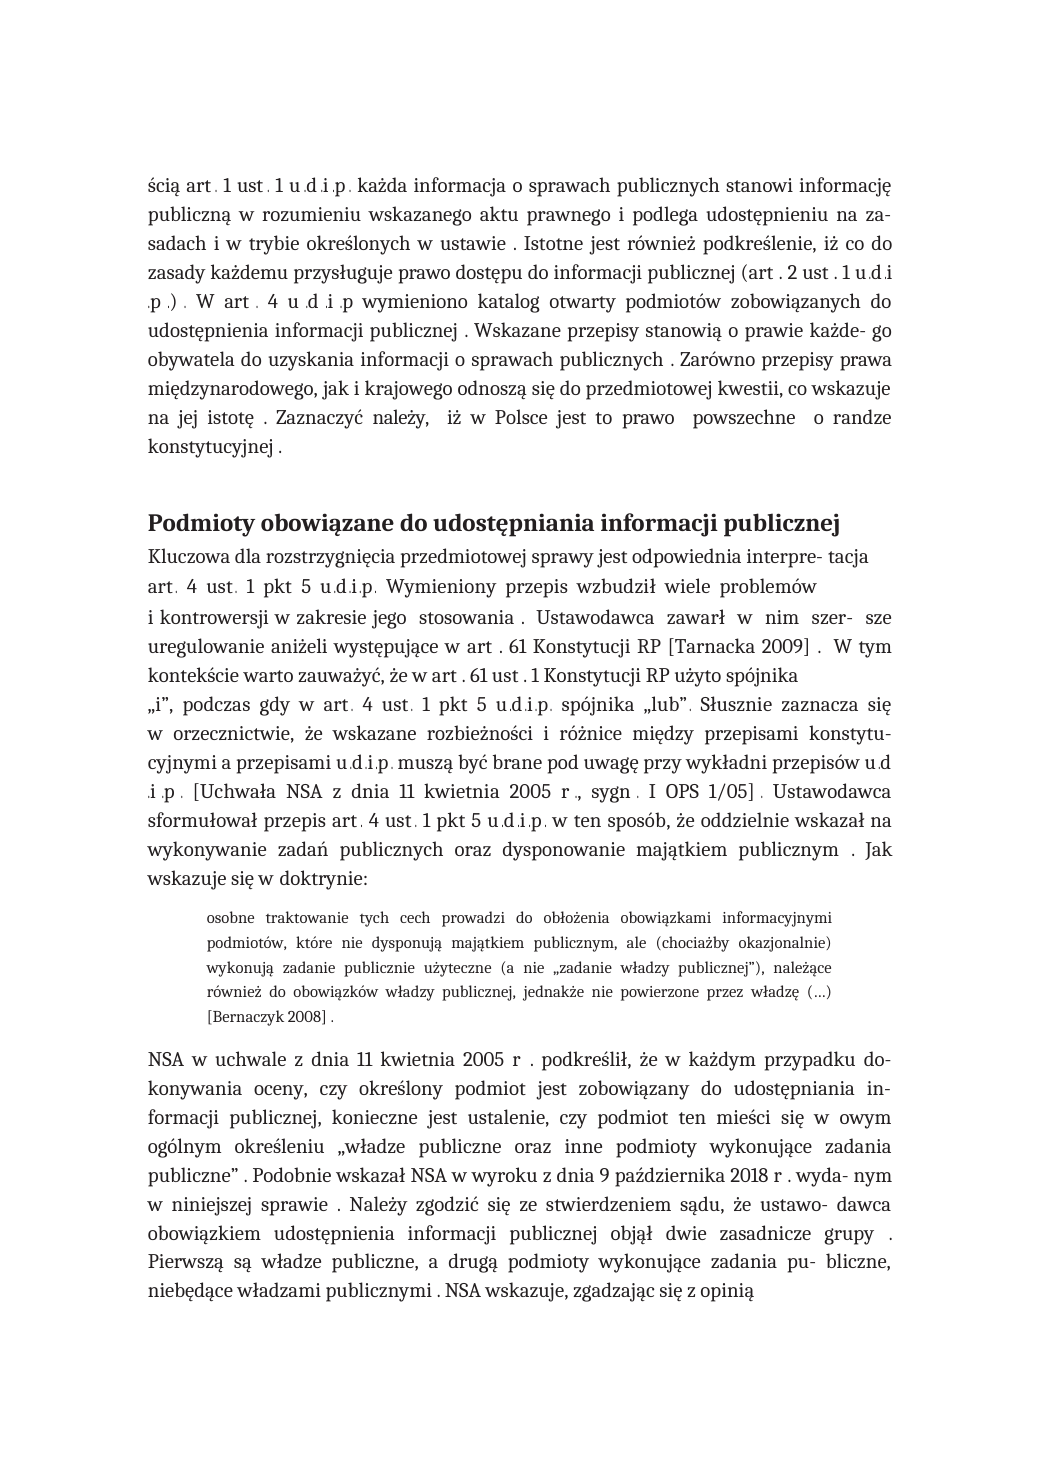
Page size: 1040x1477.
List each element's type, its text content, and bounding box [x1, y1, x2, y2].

text NSA w uchwale z dnia 11 kwietnia 2005 r . podkreślił, że w każdym przypadku do- konywania oceny, czy określony podmiot jest zobowiązany do udostępniania in- formacji publicznej, konieczne jest ustalenie, czy podmiot ten mieści się w owym ogólnym określeniu „władze publiczne oraz inne podmioty wykonujące zadania publiczne” . Podobnie wskazał NSA w wyroku z dnia 9 października 2018 r . wyda- nym w niniejszej sprawie . Należy zgodzić się ze stwierdzeniem sądu, że ustawo- dawca obowiązkiem udostępnienia informacji publicznej objął dwie zasadnicze grupy . Pierwszą są władze publiczne, a drugą podmioty wykonujące zadania pu- bliczne, niebędące władzami publicznymi . NSA wskazuje, zgadzając się z opinią [148, 1047, 892, 1303]
text „i”, podczas gdy w art . 4 ust . 1 pkt 5 u .d .i .p . spójnika „lub” . Słusznie zaznacza się w orzecznictwie, że wskazane rozbieżności i różnice między przepisami konstytu- cyjnymi a przepisami u .d .i .p . muszą być brane pod uwagę przy wykładni przepisów u .d .i .p . [Uchwała NSA z dnia 11 kwietnia 2005 r ., sygn . I OPS 1/05] . Ustawodawca sformułował przepis art . 4 ust . 1 pkt 5 u .d .i .p . w ten sposób, że oddzielnie wskazał na wykonywanie zadań publicznych oraz dysponowanie majątkiem publicznym . Jak wskazuje się w doktrynie: [148, 693, 892, 890]
text Podmioty obowiązane do udostępniania informacji publicznej Kluczowa dla rozstrzygnięcia przedmiotowej sprawy jest odpowiednia interpre- tacja art . 4 ust . 1 pkt 5 u .d .i .p . Wymieniony przepis wzbudził wiele problemów [148, 509, 892, 599]
text ścią art . 1 ust . 1 u .d .i .p . każda informacja o sprawach publicznych stanowi informację publiczną w rozumieniu wskazanego aktu prawnego i podlega udostępnieniu na za- sadach i w trybie określonych w ustawie . Istotne jest również podkreślenie, iż co do zasady każdemu przysługuje prawo dostępu do informacji publicznej (art . 2 ust . 1 u .d .i .p .) . W art . 4 u .d .i .p wymieniono katalog otwarty podmiotów zobowiązanych do udostępnienia informacji publicznej . Wskazane przepisy stanowią o prawie każde- go obywatela do uzyskania informacji o sprawach publicznych . Zarówno przepisy prawa międzynarodowego, jak i krajowego odnoszą się do przedmiotowej kwestii, co wskazuje na jej istotę . Zaznaczyć należy, iż w Polsce jest to prawo powszechne o randze konstytucyjnej . [148, 174, 892, 459]
text osobne traktowanie tych cech prowadzi do obłożenia obowiązkami informacyjnymi podmiotów, które nie dysponują majątkiem publicznym, ale (chociażby okazjonalnie) wykonują zadanie publicznie użyteczne (a nie „zadanie władzy publicznej”), należące również do obowiązków władzy publicznej, jednakże nie powierzone przez władzę (…) [Bernaczyk 2008] . [207, 908, 833, 1027]
text i kontrowersji w zakresie jego stosowania . Ustawodawca zawarł w nim szer- sze uregulowanie aniżeli występujące w art . 61 Konstytucji RP [Tarnacka 2009] . W tym kontekście warto zauważyć, że w art . 61 ust . 1 Konstytucji RP użyto spójnika [148, 606, 892, 688]
